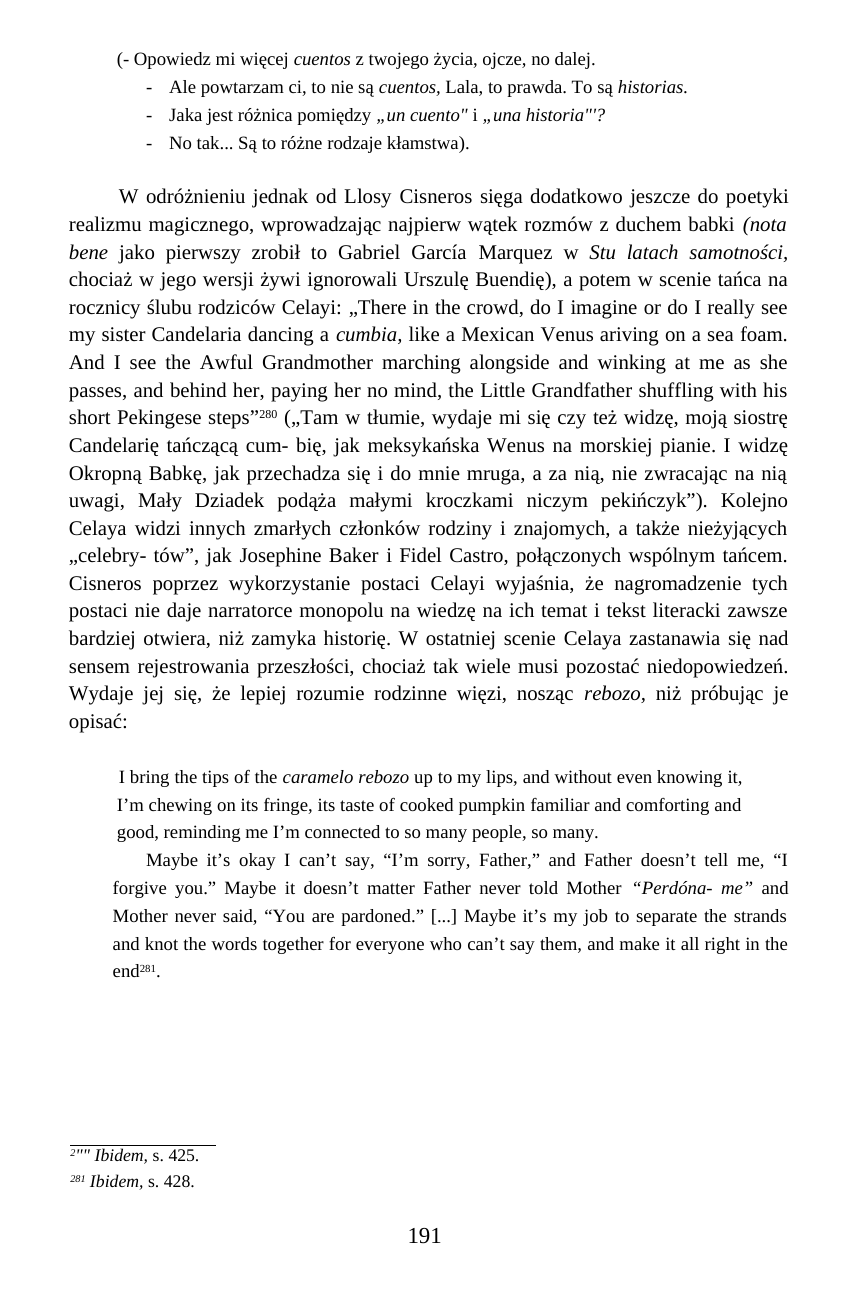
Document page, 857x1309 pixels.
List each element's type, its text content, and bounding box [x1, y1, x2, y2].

text W odróżnieniu jednak od Llosy Cisneros sięga dodatkowo jeszcze do po­etyki realizmu magicznego, wprowadzając najpierw wątek rozmów z duchem babki (nota bene jako pierwszy zrobił to Gabriel García Marquez w Stu latach samotności, chociaż w jego wersji żywi ignorowali Urszulę Buendię), a potem w scenie tańca na rocznicy ślubu rodziców Celayi: „There in the crowd, do I imagine or do I really see my sister Candelaria dancing a cumbia, like a Mexi­can Venus ariving on a sea foam. And I see the Awful Grandmother marching alongside and winking at me as she passes, and behind her, paying her no mind, the Little Grandfather shuffling with his short Pekingese steps”280 („Tam w tłumie, wydaje mi się czy też widzę, moją siostrę Candelarię tańczącą cum- bię, jak meksykańska Wenus na morskiej pianie. I widzę Okropną Babkę, jak przechadza się i do mnie mruga, a za nią, nie zwracając na nią uwagi, Mały Dziadek podąża małymi kroczkami niczym pekińczyk”). Kolejno Celaya widzi innych zmarłych członków rodziny i znajomych, a także nieżyjących „celebry- tów”, jak Josephine Baker i Fidel Castro, połączonych wspólnym tańcem. Cis­neros poprzez wykorzystanie postaci Celayi wyjaśnia, że nagromadzenie tych postaci nie daje narratorce monopolu na wiedzę na ich temat i tekst literacki zawsze bardziej otwiera, niż zamyka historię. W ostatniej scenie Celaya zasta­nawia się nad sensem rejestrowania przeszłości, chociaż tak wiele musi pozo­stać niedopowiedzeń. Wydaje jej się, że lepiej rozumie rodzinne więzi, nosząc rebozo, niż próbując je opisać: [69, 184, 789, 733]
list Jaka jest różnica pomiędzy „un cuento" i „una historia"'? [69, 104, 789, 125]
list No tak... Są to różne rodzaje kłamstwa). [69, 132, 789, 153]
text 2"" Ibidem, s. 425. [70, 1146, 216, 1166]
text 191 [407, 1222, 445, 1248]
text Maybe it’s okay I can’t say, “I’m sorry, Father,” and Father doesn’t tell me, “I forgive you.” Maybe it doesn’t matter Father never told Mother “Perdóna- me” and Mother never said, “You are pardoned.” [...] Maybe it’s my job to separate the strands and knot the words together for everyone who can’t say them, and make it all right in the end281. [112, 849, 789, 982]
text (- Opowiedz mi więcej cuentos z twojego życia, ojcze, no dalej. [69, 48, 789, 70]
text 281 Ibidem, s. 428. [70, 1171, 216, 1190]
list Ale powtarzam ci, to nie są cuentos, Lala, to prawda. To są historias. [69, 76, 789, 97]
text I bring the tips of the caramelo rebozo up to my lips, and without even knowing it, I’m chewing on its fringe, its taste of cooked pumpkin familiar and comforting and good, reminding me I’m connected to so many people, so many. [117, 766, 743, 843]
